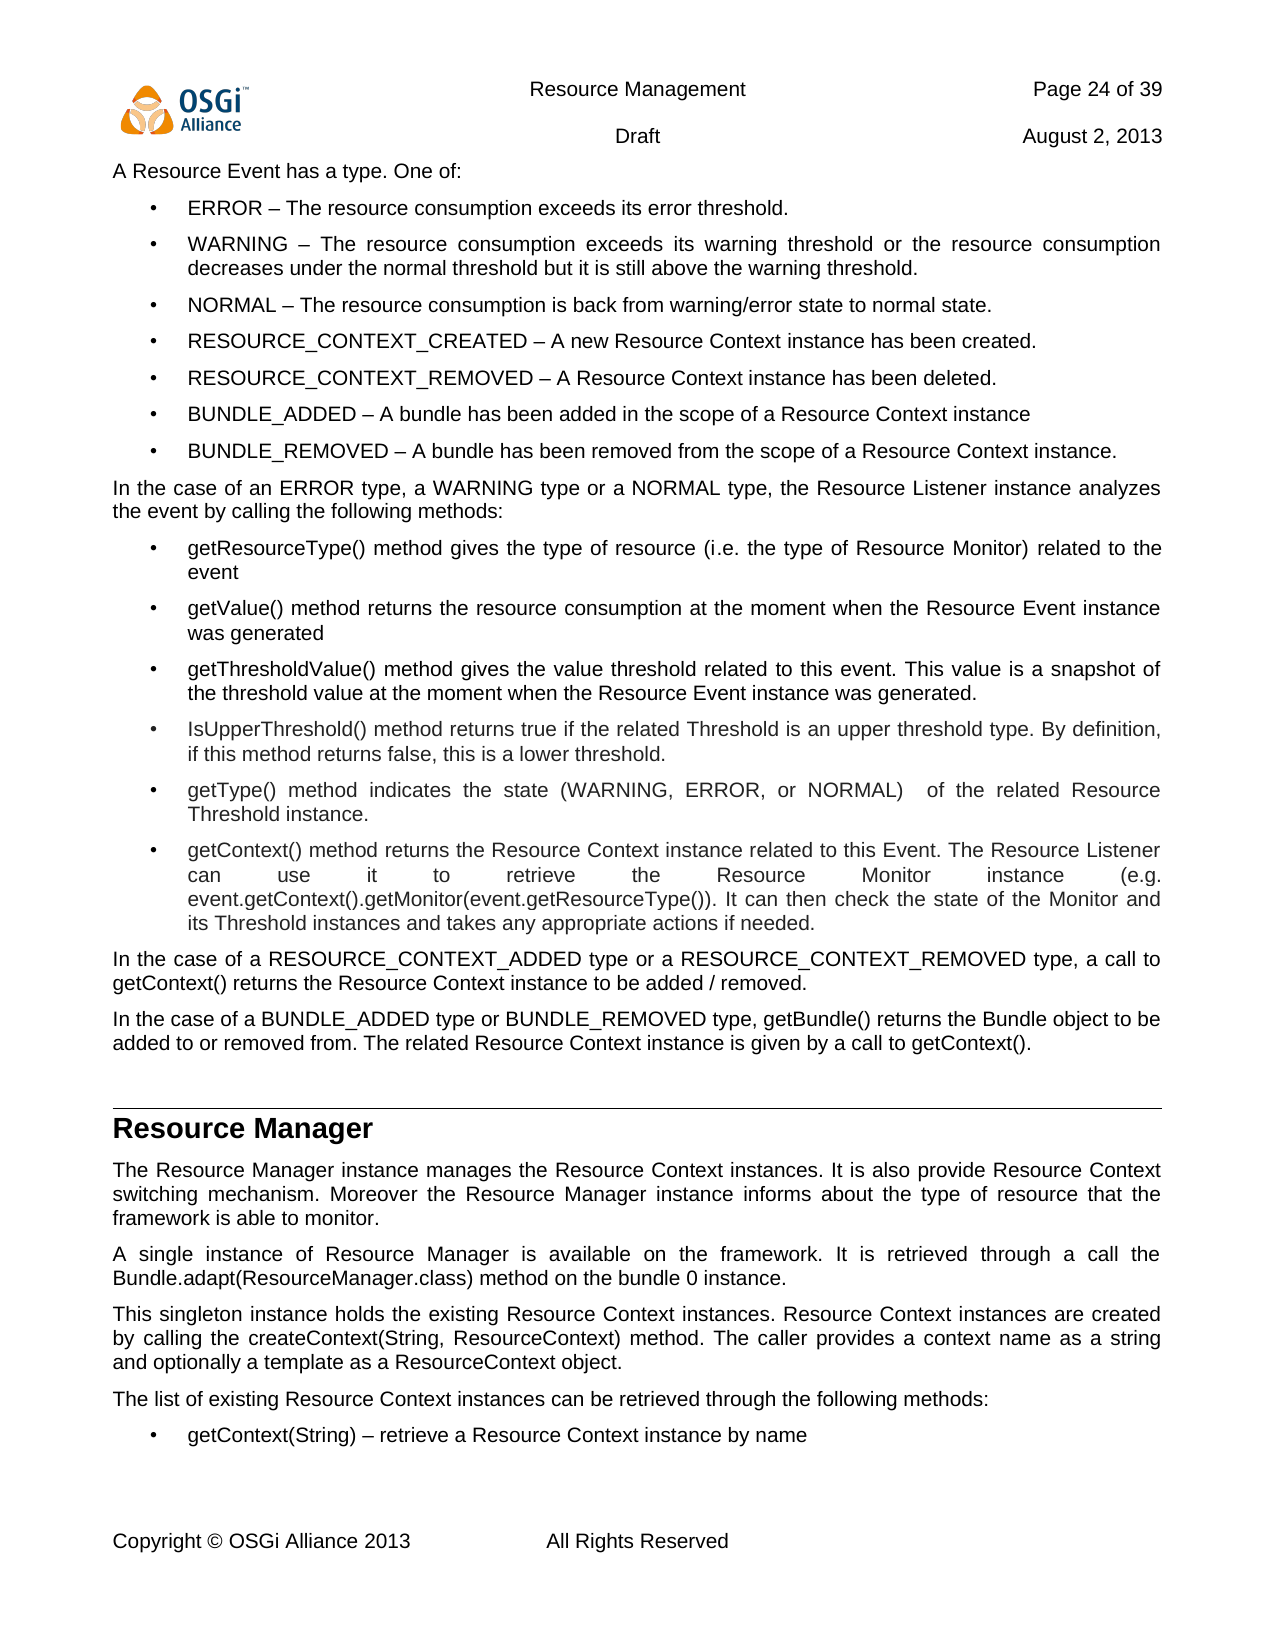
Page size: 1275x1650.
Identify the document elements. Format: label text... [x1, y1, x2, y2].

text In the case of an ERROR type, a WARNING type or a NORMAL type, the Resource Listener instance analyzes the event by calling the following methods: [112, 475, 1162, 523]
list BUNDLE_ADDED – A bundle has been added in the scope of a Resource Context instance [150, 402, 1162, 426]
list ERROR – The resource consumption exceeds its error threshold. [150, 195, 1162, 219]
text The list of existing Resource Context instances can be retrieved through the following methods: [112, 1387, 1162, 1411]
list RESOURCE_CONTEXT_REMOVED – A Resource Context instance has been deleted. [150, 366, 1162, 390]
list WARNING – The resource consumption exceeds its warning threshold or the resource consumption decreases under the normal threshold but it is still above the warning threshold. [150, 232, 1162, 280]
list getResourceType() method gives the type of resource (i.e. the type of Resource Monitor) related to the event [150, 536, 1162, 584]
list getContext(String) – retrieve a Resource Context instance by name [150, 1423, 1162, 1447]
text In the case of a RESOURCE_CONTEXT_ADDED type or a RESOURCE_CONTEXT_REMOVED type, a call to getContext() returns the Resource Context instance to be added / removed. [112, 947, 1162, 995]
list BUNDLE_REMOVED – A bundle has been removed from the scope of a Resource Context instance. [150, 439, 1162, 463]
list getContext() method returns the Resource Context instance related to this Event. The Resource Listener can use it to retrieve the Resource Monitor instance (e.g. event.getContext().getMonitor(event.getResourceType()). It can then check the state of the Monitor and its Threshold instances and takes any appropriate actions if needed. [150, 838, 1162, 934]
subtitle Resource Manager [112, 1109, 1162, 1145]
list getValue() method returns the resource consumption at the moment when the Resource Event instance was generated [150, 596, 1162, 644]
list IsUpperThreshold() method returns true if the related Threshold is an upper threshold type. By definition, if this method returns false, this is a lower threshold. [150, 717, 1162, 765]
list NORMAL – The resource consumption is back from warning/error state to normal state. [150, 292, 1162, 317]
text This singleton instance holds the existing Resource Context instances. Resource Context instances are created by calling the createContext(String, ResourceContext) method. The caller provides a context name as a string and optionally a template as a ResourceContext object. [112, 1302, 1162, 1374]
list getType() method indicates the state (WARNING, ERROR, or NORMAL) of the related Resource Threshold instance. [150, 778, 1162, 826]
picture [113, 78, 257, 142]
text In the case of a BUNDLE_ADDED type or BUNDLE_REMOVED type, getBundle() returns the Bundle object to be added to or removed from. The related Resource Context instance is given by a call to getContext(). [112, 1007, 1162, 1055]
list RESOURCE_CONTEXT_CREATED – A new Resource Context instance has been created. [150, 329, 1162, 353]
text The Resource Manager instance manages the Resource Context instances. It is also provide Resource Context switching mechanism. Moreover the Resource Manager instance informs about the type of resource that the framework is able to monitor. [112, 1157, 1162, 1229]
list getThresholdValue() method gives the value threshold related to this event. This value is a snapshot of the threshold value at the moment when the Resource Event instance was generated. [150, 657, 1162, 705]
text A single instance of Resource Manager is available on the framework. It is retrieved through a call the Bundle.adapt(ResourceManager.class) method on the bundle 0 instance. [112, 1242, 1162, 1290]
text A Resource Event has a type. One of: [112, 159, 1162, 183]
